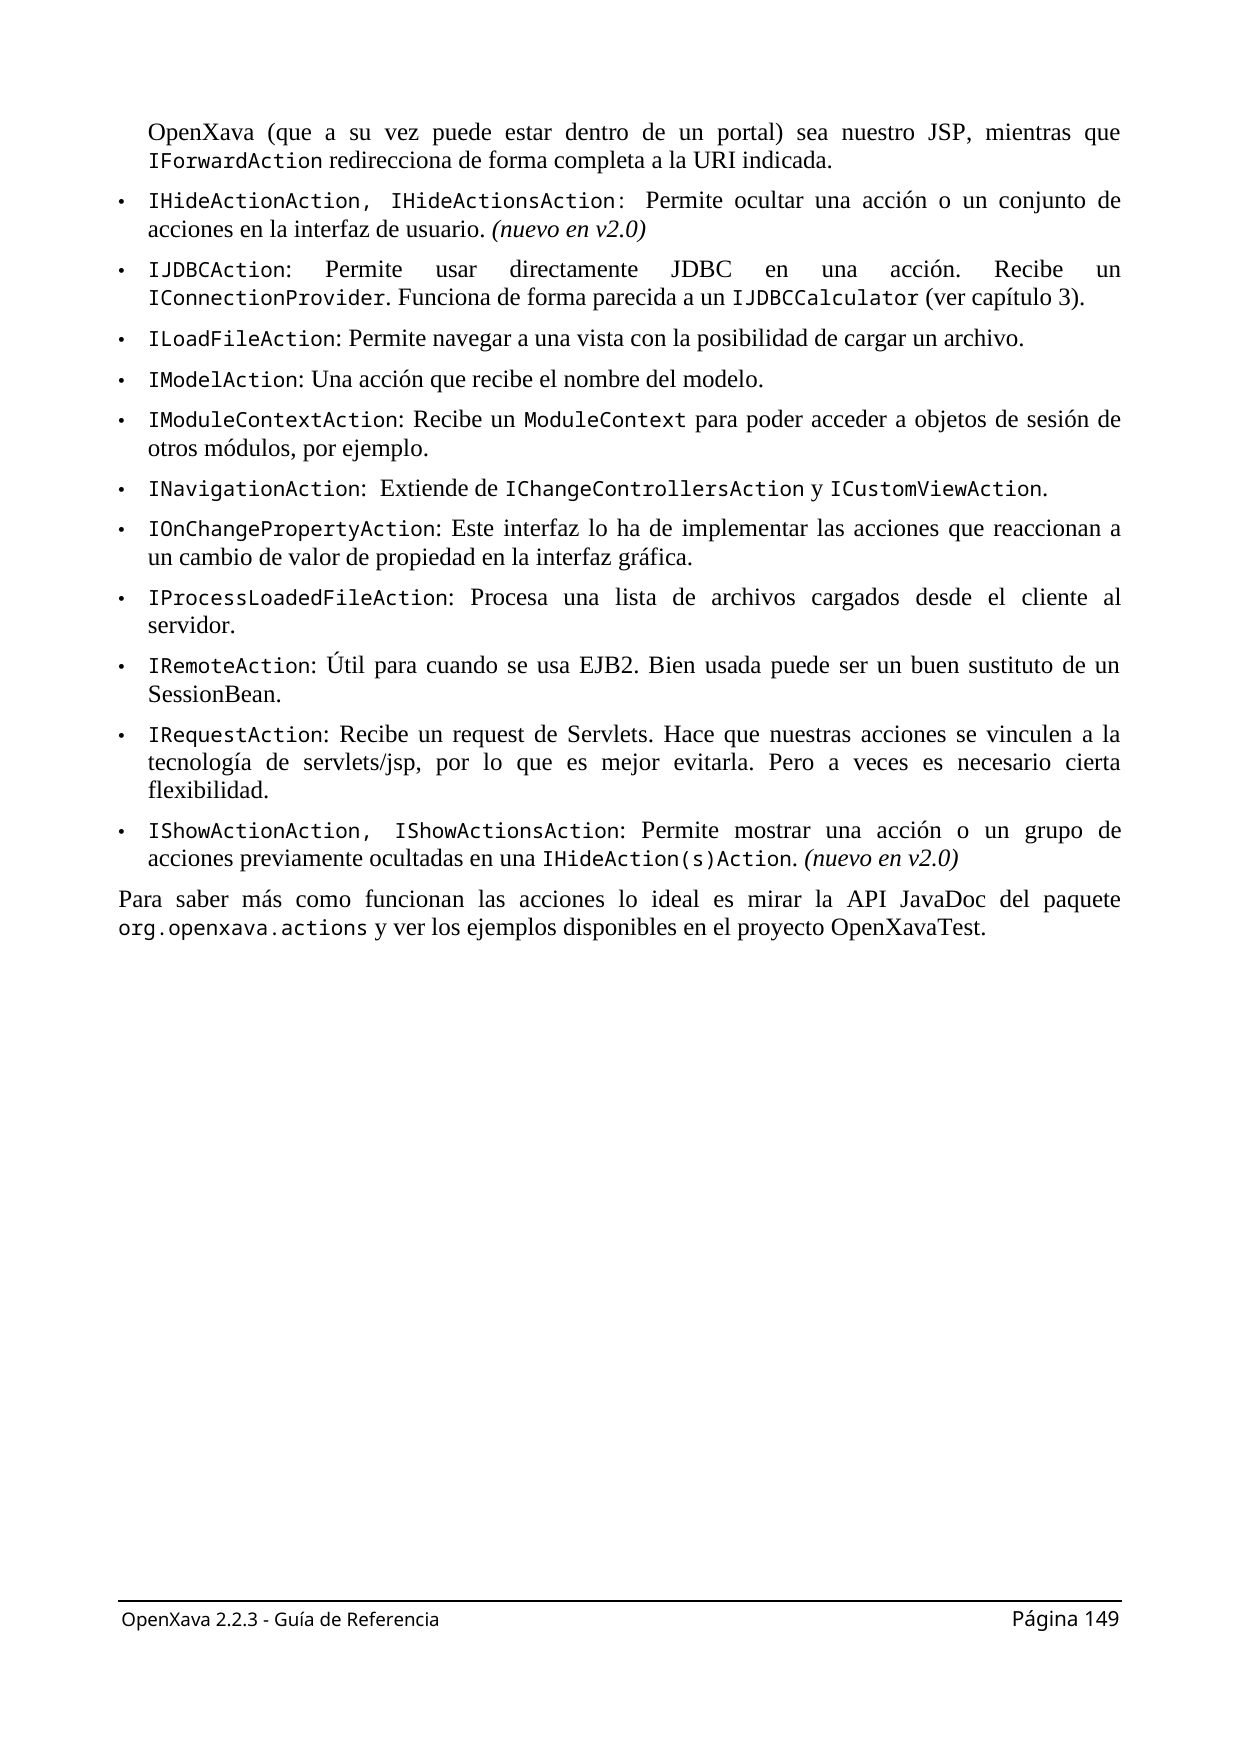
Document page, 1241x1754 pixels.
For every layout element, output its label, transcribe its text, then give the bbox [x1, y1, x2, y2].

list IModuleContextAction: Recibe un ModuleContext para poder acceder a objetos de sesión de otros módulos, por ejemplo. [118, 405, 1122, 461]
list IRemoteAction: Útil para cuando se usa EJB2. Bien usada puede ser un buen sustituto de un SessionBean. [118, 651, 1122, 707]
list IOnChangePropertyAction: Este interfaz lo ha de implementar las acciones que reaccionan a un cambio de valor de propiedad en la interfaz gráfica. [118, 514, 1122, 571]
text Para saber más como funcionan las acciones lo ideal es mirar la API JavaDoc del paquete org.openxava.actions y ver los ejemplos disponibles en el proyecto OpenXavaTest. [118, 885, 1122, 941]
list IHideActionAction, IHideActionsAction: Permite ocultar una acción o un conjunto de acciones en la interfaz de usuario. (nuevo en v2.0) [118, 187, 1122, 242]
list OpenXava (que a su vez puede estar dentro de un portal) sea nuestro JSP, mientras que IForwardAction redirecciona de forma completa a la URI indicada. [118, 118, 1122, 174]
list IShowActionAction, IShowActionsAction: Permite mostrar una acción o un grupo de acciones previamente ocultadas en una IHideAction(s)Action. (nuevo en v2.0) [118, 816, 1122, 872]
list IProcessLoadedFileAction: Procesa una lista de archivos cargados desde el cliente al servidor. [118, 583, 1122, 639]
list IRequestAction: Recibe un request de Servlets. Hace que nuestras acciones se vinculen a la tecnología de servlets/jsp, por lo que es mejor evitarla. Pero a veces es necesario cierta flexibilidad. [118, 720, 1122, 803]
list IModelAction: Una acción que recibe el nombre del modelo. [118, 365, 1122, 393]
list ILoadFileAction: Permite navegar a una vista con la posibilidad de cargar un archivo. [118, 324, 1122, 352]
list IJDBCAction: Permite usar directamente JDBC en una acción. Recibe un IConnectionProvider. Funciona de forma parecida a un IJDBCCalculator (ver capítulo 3). [118, 255, 1122, 311]
list INavigationAction: Extiende de IChangeControllersAction y ICustomViewAction. [118, 474, 1122, 502]
